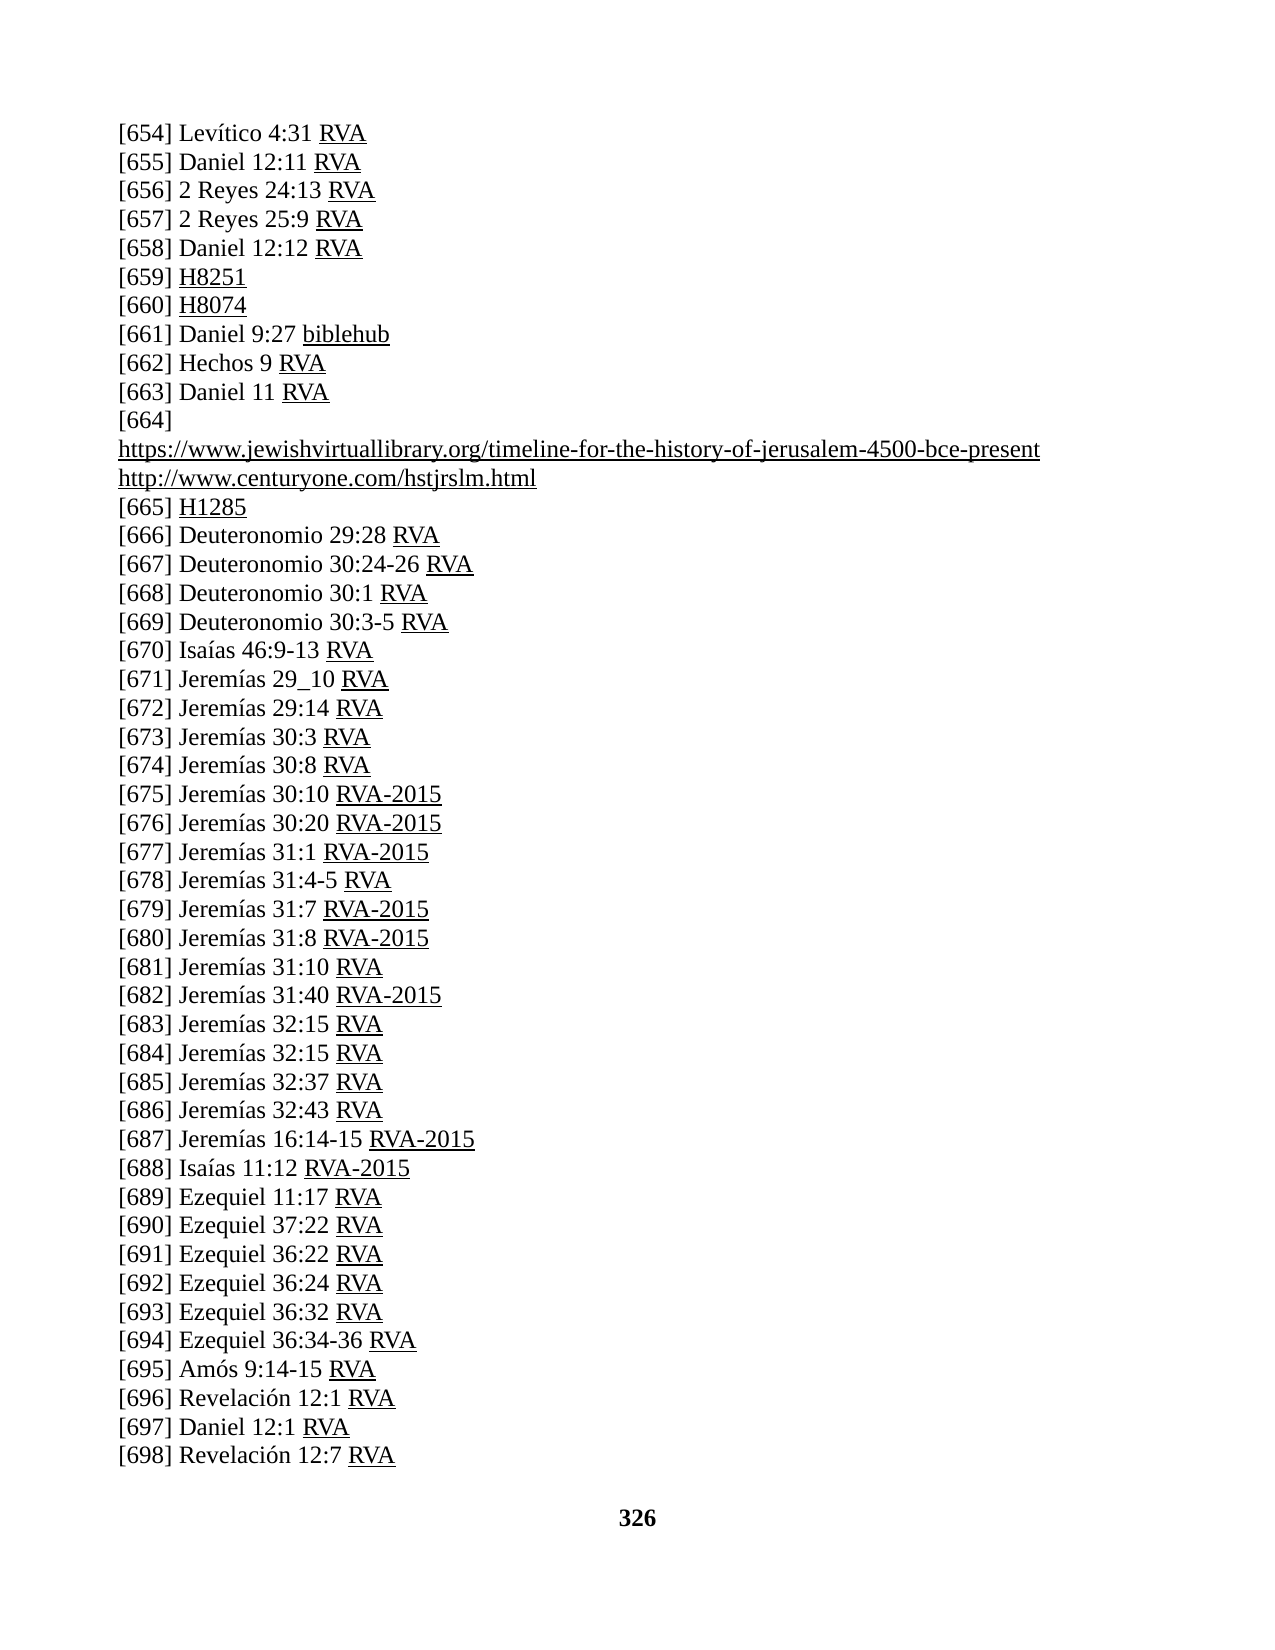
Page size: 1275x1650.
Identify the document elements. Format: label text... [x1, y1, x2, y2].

text Jeremías 31:8 RVA-2015 [118, 923, 1157, 952]
text Jeremías 30:20 RVA-2015 [118, 808, 1157, 837]
text Isaías 46:9-13 RVA [118, 636, 1157, 664]
text Revelación 12:7 RVA [118, 1441, 1157, 1469]
text H8251 [118, 262, 1157, 291]
text Ezequiel 36:22 RVA [118, 1239, 1157, 1268]
text Deuteronomio 30:1 RVA [118, 578, 1157, 607]
text Ezequiel 37:22 RVA [118, 1211, 1157, 1239]
text Jeremías 29:14 RVA [118, 693, 1157, 722]
text Jeremías 16:14-15 RVA-2015 [118, 1124, 1157, 1153]
text Revelación 12:1 RVA [118, 1383, 1157, 1412]
text Jeremías 32:15 RVA [118, 1038, 1157, 1067]
text Jeremías 31:10 RVA [118, 952, 1157, 981]
text Jeremías 31:40 RVA-2015 [118, 981, 1157, 1009]
list 2 Reyes 25:9 RVA [118, 204, 1157, 233]
text Isaías 11:12 RVA-2015 [118, 1153, 1157, 1182]
text Deuteronomio 30:3-5 RVA [118, 607, 1157, 636]
text Levítico 4:31 RVA [118, 118, 1157, 147]
text Deuteronomio 30:24-26 RVA [118, 549, 1157, 578]
text Hechos 9 RVA [118, 348, 1157, 377]
text Ezequiel 36:32 RVA [118, 1297, 1157, 1326]
text Ezequiel 36:24 RVA [118, 1268, 1157, 1297]
text https://www.jewishvirtuallibrary.org/timeline-for-the-history-of-jerusalem-4500-bce-present [118, 434, 1157, 463]
text Jeremías 32:43 RVA [118, 1096, 1157, 1124]
text http://www.centuryone.com/hstjrslm.html [118, 463, 1157, 492]
text Jeremías 30:3 RVA [118, 722, 1157, 751]
text Daniel 12:11 RVA [118, 147, 1157, 176]
text Jeremías 32:37 RVA [118, 1067, 1157, 1096]
text Jeremías 29_10 RVA [118, 664, 1157, 693]
text Jeremías 31:7 RVA-2015 [118, 894, 1157, 923]
text Deuteronomio 29:28 RVA [118, 521, 1157, 549]
text Jeremías 30:8 RVA [118, 751, 1157, 779]
text Jeremías 31:4-5 RVA [118, 866, 1157, 894]
text Daniel 12:12 RVA [118, 233, 1157, 262]
text H8074 [118, 291, 1157, 319]
text Daniel 11 RVA [118, 377, 1157, 406]
text Jeremías 30:10 RVA-2015 [118, 779, 1157, 808]
text Daniel 9:27 biblehub [118, 319, 1157, 348]
text Ezequiel 36:34-36 RVA [118, 1326, 1157, 1354]
text Daniel 12:1 RVA [118, 1412, 1157, 1441]
text Jeremías 32:15 RVA [118, 1009, 1157, 1038]
text Amós 9:14-15 RVA [118, 1354, 1157, 1383]
text H1285 [118, 492, 1157, 521]
text Jeremías 31:1 RVA-2015 [118, 837, 1157, 866]
list 2 Reyes 24:13 RVA [118, 176, 1157, 204]
text Ezequiel 11:17 RVA [118, 1182, 1157, 1211]
